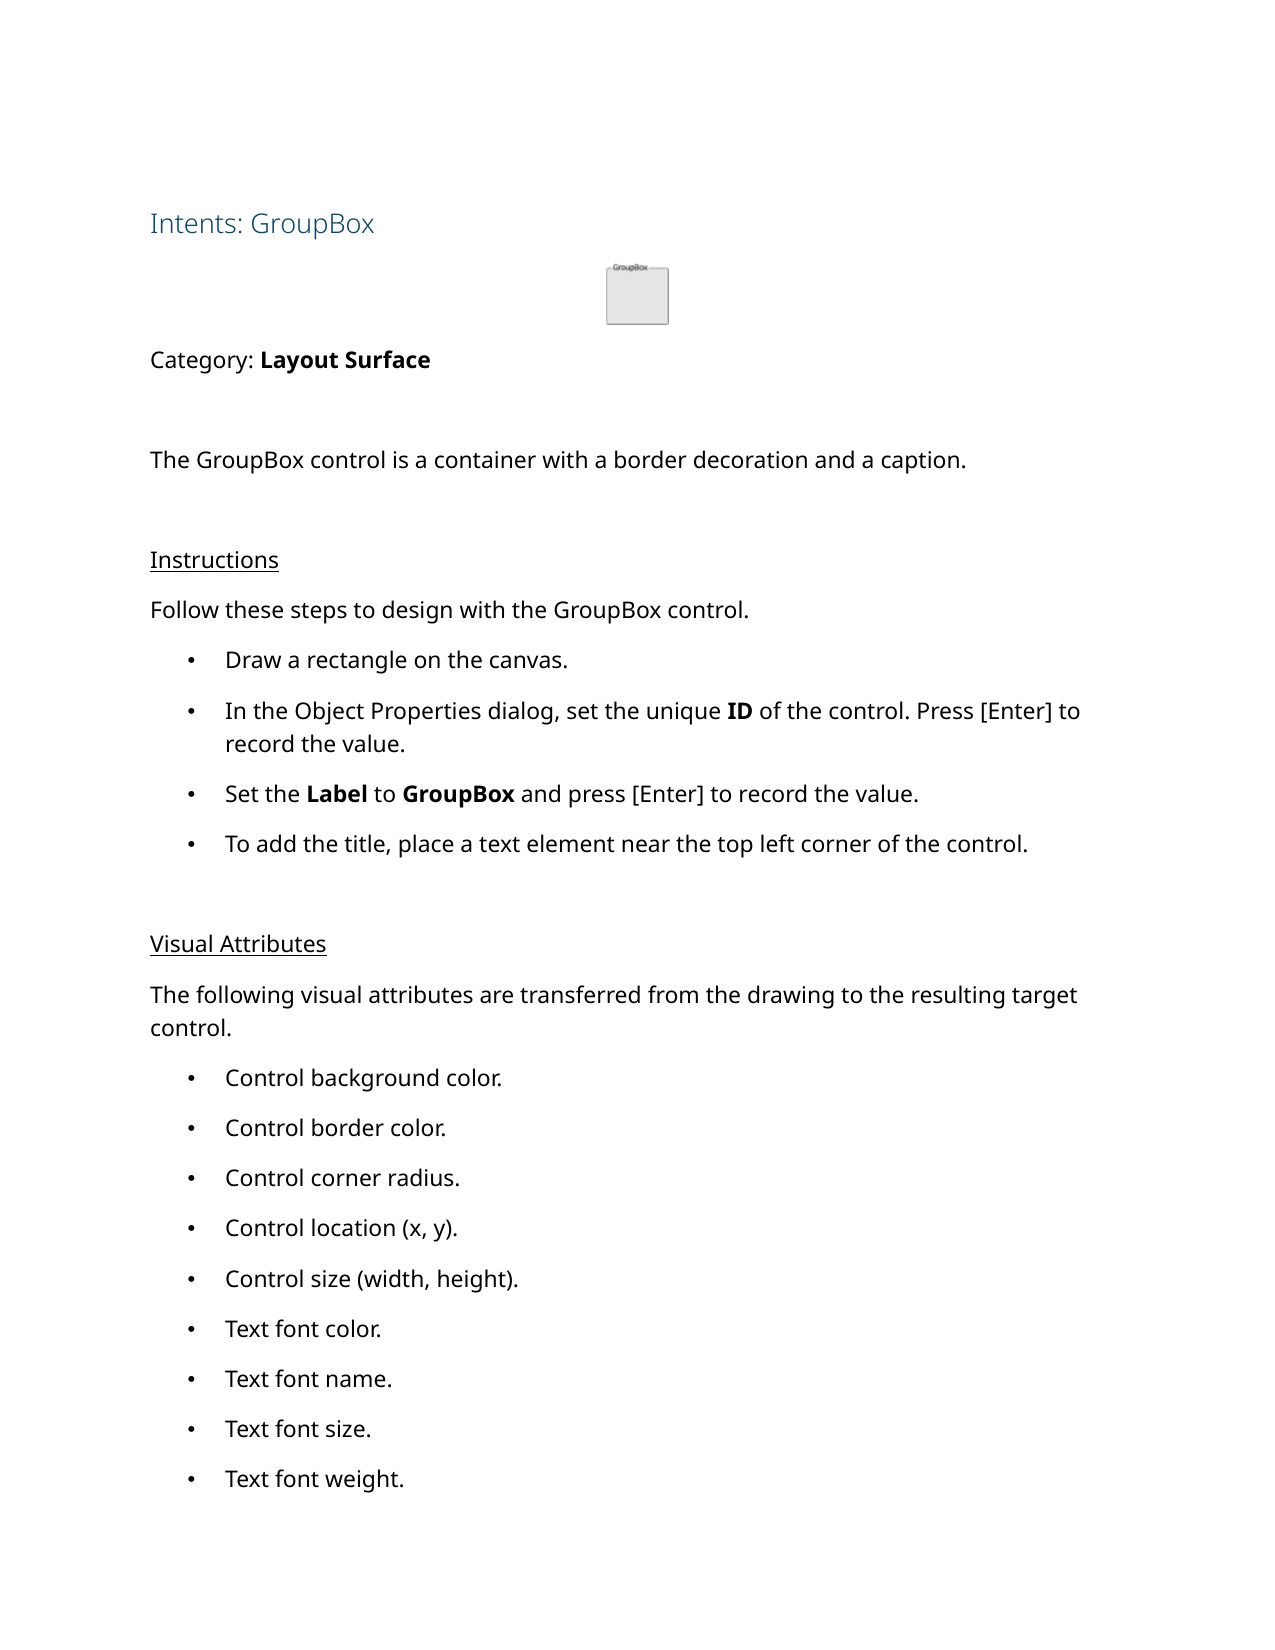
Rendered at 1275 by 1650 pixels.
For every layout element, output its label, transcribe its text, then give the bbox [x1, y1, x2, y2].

subtitle Intents: GroupBox [150, 204, 1125, 241]
list Control size (width, height). [187, 1262, 1125, 1294]
text Category: Layout Surface [150, 344, 1125, 375]
text Visual Attributes [150, 928, 1125, 960]
list In the Object Properties dialog, set the unique ID of the control. Press [Enter] to record the value. [187, 694, 1125, 759]
list Control border color. [187, 1112, 1125, 1143]
list Text font name. [187, 1363, 1125, 1394]
list Text font color. [187, 1313, 1125, 1344]
list Control corner radius. [187, 1162, 1125, 1193]
list Set the Label to GroupBox and press [Enter] to record the value. [187, 778, 1125, 809]
text Instructions [150, 544, 1125, 576]
list Draw a rectangle on the canvas. [187, 644, 1125, 676]
list Text font weight. [187, 1463, 1125, 1494]
list To add the title, place a text element near the top left corner of the control. [187, 828, 1125, 859]
list Control location (x, y). [187, 1212, 1125, 1244]
text The following visual attributes are transferred from the drawing to the resulting target control. [150, 978, 1125, 1043]
text The GroupBox control is a container with a border decoration and a caption. [150, 444, 1125, 475]
text Follow these steps to design with the GroupBox control. [150, 594, 1125, 626]
list Text font size. [187, 1413, 1125, 1444]
list Control background color. [187, 1062, 1125, 1093]
picture [606, 263, 669, 325]
